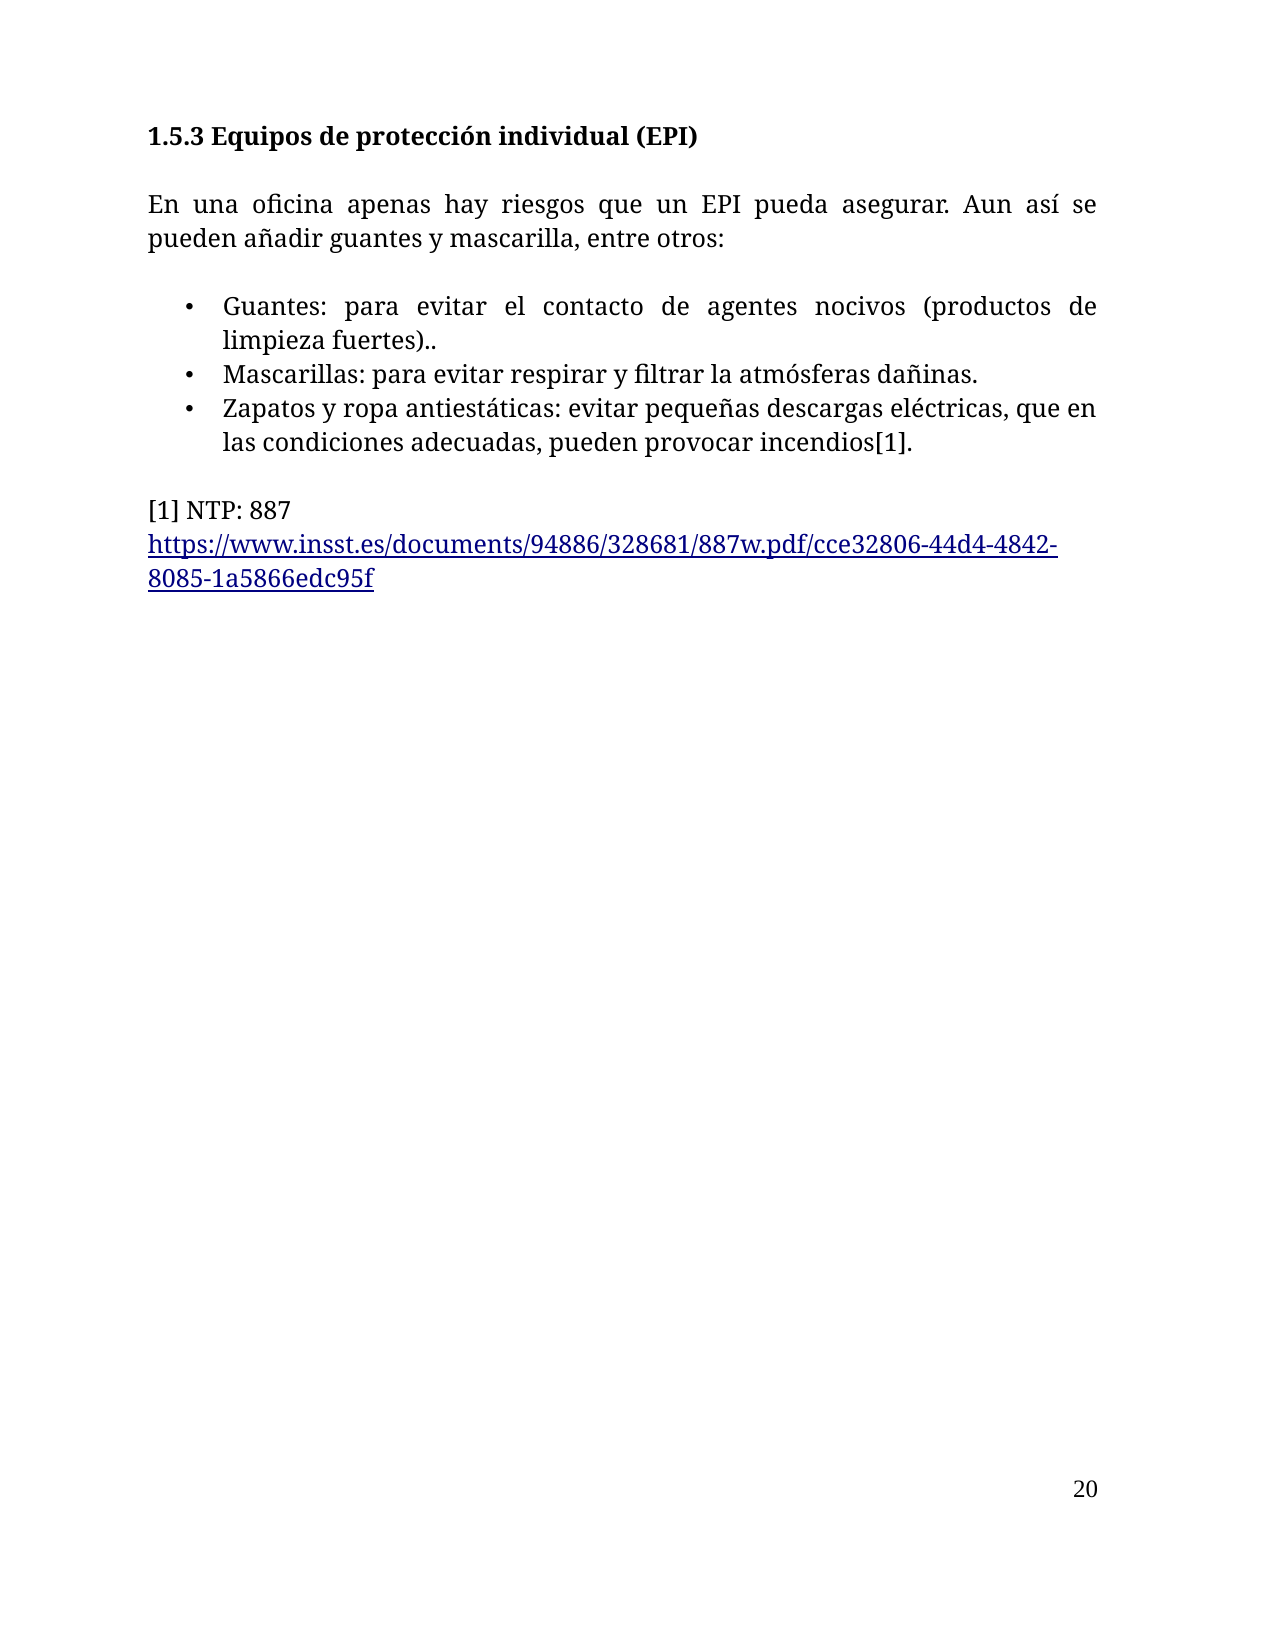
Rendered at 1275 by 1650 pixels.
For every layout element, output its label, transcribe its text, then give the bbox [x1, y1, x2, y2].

text 1.5.3 Equipos de protección individual (EPI) [148, 118, 1098, 152]
text En una oficina apenas hay riesgos que un EPI pueda asegurar. Aun así se pueden añadir guantes y mascarilla, entre otros: [148, 186, 1098, 254]
list Guantes: para evitar el contacto de agentes nocivos (productos de limpieza fuertes).. [185, 288, 1098, 357]
list Zapatos y ropa antiestáticas: evitar pequeñas descargas eléctricas, que en las condiciones adecuadas, pueden provocar incendios[1]. [185, 391, 1098, 459]
list Mascarillas: para evitar respirar y filtrar la atmósferas dañinas. [185, 357, 1098, 391]
text https://www.insst.es/documents/94886/328681/887w.pdf/cce32806-44d4-4842-8085-1a5866edc95f [148, 527, 1098, 595]
text [1] NTP: 887 [148, 493, 1098, 527]
